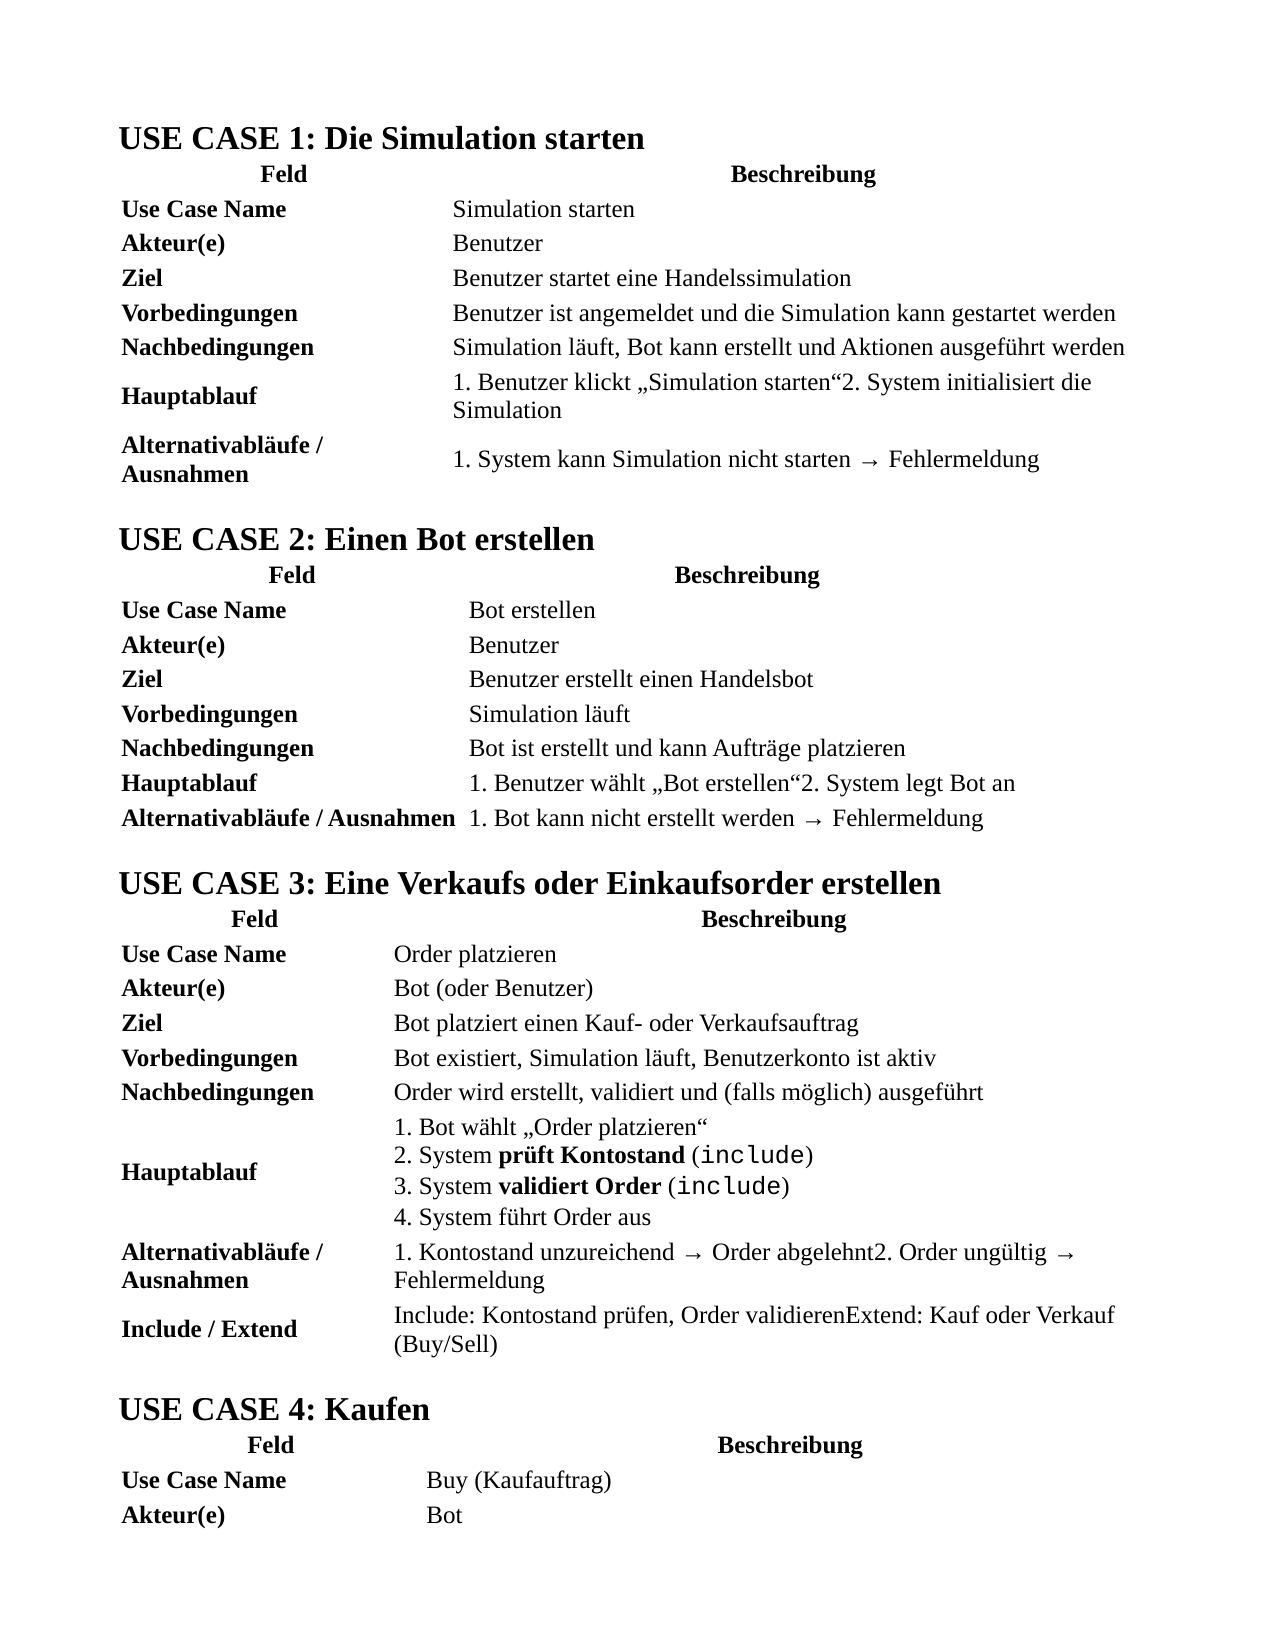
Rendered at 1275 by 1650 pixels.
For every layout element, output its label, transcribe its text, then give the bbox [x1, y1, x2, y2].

table_cell Benutzer ist angemeldet und die Simulation kann gestartet werden [450, 295, 1157, 329]
table_cell Simulation läuft [466, 696, 1028, 731]
table_cell Akteur(e) [118, 1497, 423, 1531]
table_cell Vorbedingungen [118, 295, 449, 329]
text USE CASE 3: Eine Verkaufs oder Einkaufsorder erstellen [118, 863, 1157, 901]
table_cell Order platzieren [391, 936, 1157, 971]
table_cell Use Case Name [118, 1462, 423, 1497]
table_cell Simulation starten [450, 191, 1157, 226]
table_cell Use Case Name [118, 592, 466, 627]
text USE CASE 2: Einen Bot erstellen [118, 519, 1157, 558]
table_header Feld [118, 558, 466, 592]
table_cell Bot existiert, Simulation läuft, Benutzerkonto ist aktiv [391, 1040, 1157, 1074]
table_cell Nachbedingungen [118, 731, 466, 765]
table_cell 1. Benutzer klickt „Simulation starten“2. System initialisiert die Simulation [450, 364, 1157, 427]
table_cell Hauptablauf [118, 364, 449, 427]
table_cell Bot (oder Benutzer) [391, 971, 1157, 1005]
table_cell Ziel [118, 1005, 391, 1040]
table_cell Order wird erstellt, validiert und (falls möglich) ausgeführt [391, 1074, 1157, 1109]
table_cell Ziel [118, 661, 466, 696]
table_cell Hauptablauf [118, 1109, 391, 1234]
table_cell Bot erstellen [466, 592, 1028, 627]
table_cell Vorbedingungen [118, 1040, 391, 1074]
table_cell Buy (Kaufauftrag) [423, 1462, 1157, 1497]
table_cell 1. Bot wählt „Order platzieren“ 2. System prüft Kontostand (include) 3. System validiert Order (include) 4. System führt Order aus [391, 1109, 1157, 1234]
table_header Feld [118, 1428, 423, 1462]
table_cell Use Case Name [118, 936, 391, 971]
table_cell Akteur(e) [118, 971, 391, 1005]
table_cell Bot [423, 1497, 1157, 1531]
table_cell Hauptablauf [118, 765, 466, 800]
table_cell Include / Extend [118, 1297, 391, 1361]
table_header Feld [118, 901, 391, 936]
table_cell Akteur(e) [118, 226, 449, 260]
table_cell Bot ist erstellt und kann Aufträge platzieren [466, 731, 1028, 765]
table_cell Benutzer startet eine Handelssimulation [450, 260, 1157, 295]
table_cell Include: Kontostand prüfen, Order validierenExtend: Kauf oder Verkauf (Buy/Sell) [391, 1297, 1157, 1361]
table_cell 1. Benutzer wählt „Bot erstellen“2. System legt Bot an [466, 765, 1028, 800]
table_header Beschreibung [450, 156, 1157, 191]
table_cell Alternativabläufe / Ausnahmen [118, 800, 466, 834]
table_cell Bot platziert einen Kauf- oder Verkaufsauftrag [391, 1005, 1157, 1040]
table_header Beschreibung [466, 558, 1028, 592]
table_cell 1. Bot kann nicht erstellt werden → Fehlermeldung [466, 800, 1028, 834]
text USE CASE 4: Kaufen [118, 1389, 1157, 1428]
table_cell Akteur(e) [118, 627, 466, 661]
table_cell Benutzer erstellt einen Handelsbot [466, 661, 1028, 696]
table_cell Simulation läuft, Bot kann erstellt und Aktionen ausgeführt werden [450, 329, 1157, 364]
table_header Beschreibung [423, 1428, 1157, 1462]
table_cell Alternativabläufe / Ausnahmen [118, 427, 449, 491]
table_cell Use Case Name [118, 191, 449, 226]
table_header Feld [118, 156, 449, 191]
table_cell Ziel [118, 260, 449, 295]
table_cell 1. Kontostand unzureichend → Order abgelehnt2. Order ungültig → Fehlermeldung [391, 1234, 1157, 1297]
table_cell Nachbedingungen [118, 329, 449, 364]
table_cell Benutzer [466, 627, 1028, 661]
text USE CASE 1: Die Simulation starten [118, 118, 1157, 156]
table_cell Nachbedingungen [118, 1074, 391, 1109]
table_cell Alternativabläufe / Ausnahmen [118, 1234, 391, 1297]
table_cell 1. System kann Simulation nicht starten → Fehlermeldung [450, 427, 1157, 491]
table_cell Benutzer [450, 226, 1157, 260]
table_header Beschreibung [391, 901, 1157, 936]
table_cell Vorbedingungen [118, 696, 466, 731]
